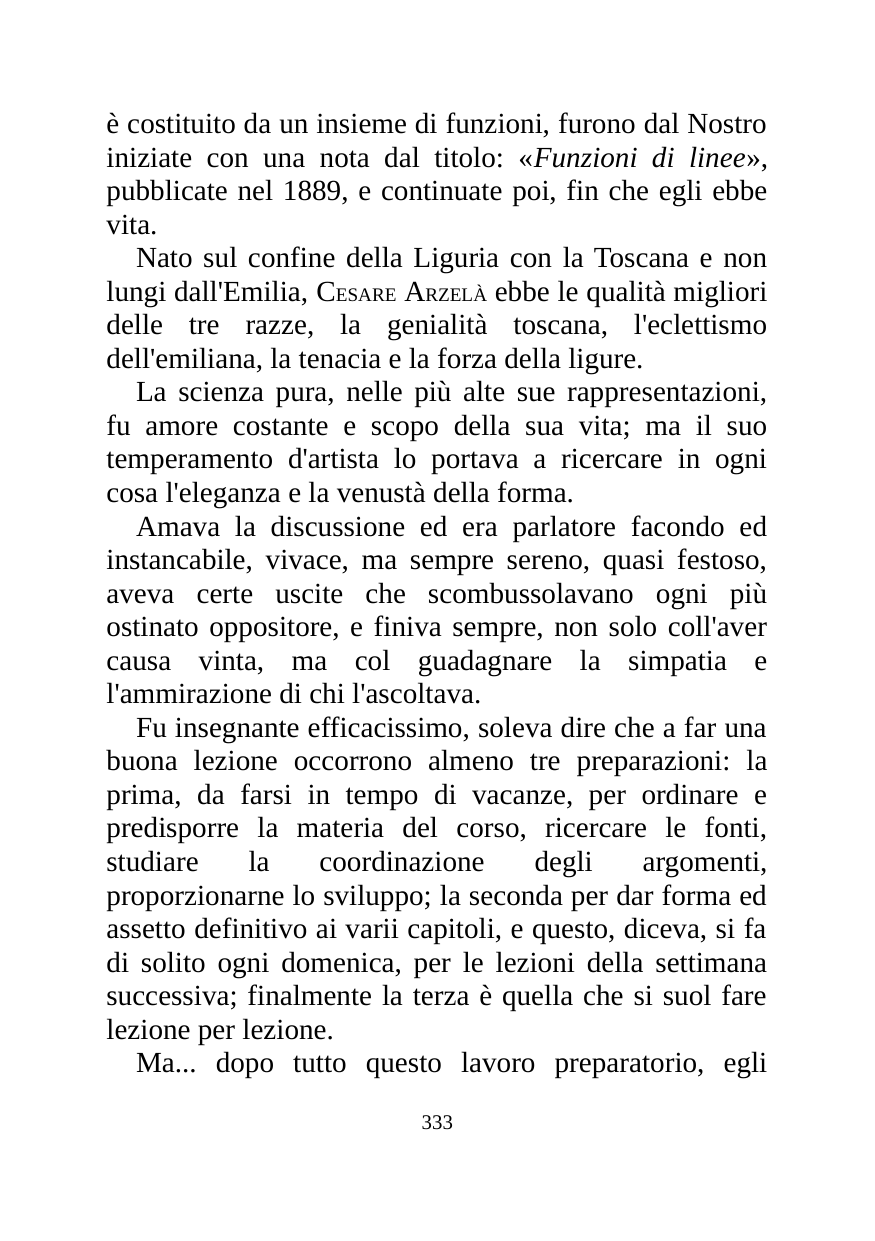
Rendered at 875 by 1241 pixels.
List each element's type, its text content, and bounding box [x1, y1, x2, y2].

text Amava la discussione ed era parlatore facondo ed instancabile, vivace, ma sempre sereno, quasi festoso, aveva certe uscite che scombussolavano ogni più ostinato oppositore, e finiva sempre, non solo coll'aver causa vinta, ma col guadagnare la simpatia e l'ammirazione di chi l'ascoltava. [106, 509, 768, 710]
text Ma... dopo tutto questo lavoro preparatorio, egli [106, 1045, 768, 1079]
text La scienza pura, nelle più alte sue rappresentazioni, fu amore costante e scopo della sua vita; ma il suo temperamento d'artista lo portava a ricercare in ogni cosa l'eleganza e la venustà della forma. [106, 374, 768, 509]
text è costituito da un insieme di funzioni, furono dal Nostro iniziate con una nota dal titolo: «Funzioni di linee», pubblicate nel 1889, e continuate poi, fin che egli ebbe vita. [106, 106, 768, 240]
text Fu insegnante efficacissimo, soleva dire che a far una buona lezione occorrono almeno tre preparazioni: la prima, da farsi in tempo di vacanze, per ordinare e predisporre la materia del corso, ricercare le fonti, studiare la coordinazione degli argomenti, proporzionarne lo sviluppo; la seconda per dar forma ed assetto definitivo ai varii capitoli, e questo, diceva, si fa di solito ogni domenica, per le lezioni della settimana successiva; finalmente la terza è quella che si suol fare lezione per lezione. [106, 710, 768, 1045]
text Nato sul confine della Liguria con la Toscana e non lungi dall'Emilia, Cesare Arzelà ebbe le qualità migliori delle tre razze, la genialità toscana, l'eclettismo dell'emiliana, la tenacia e la forza della ligure. [106, 240, 768, 374]
